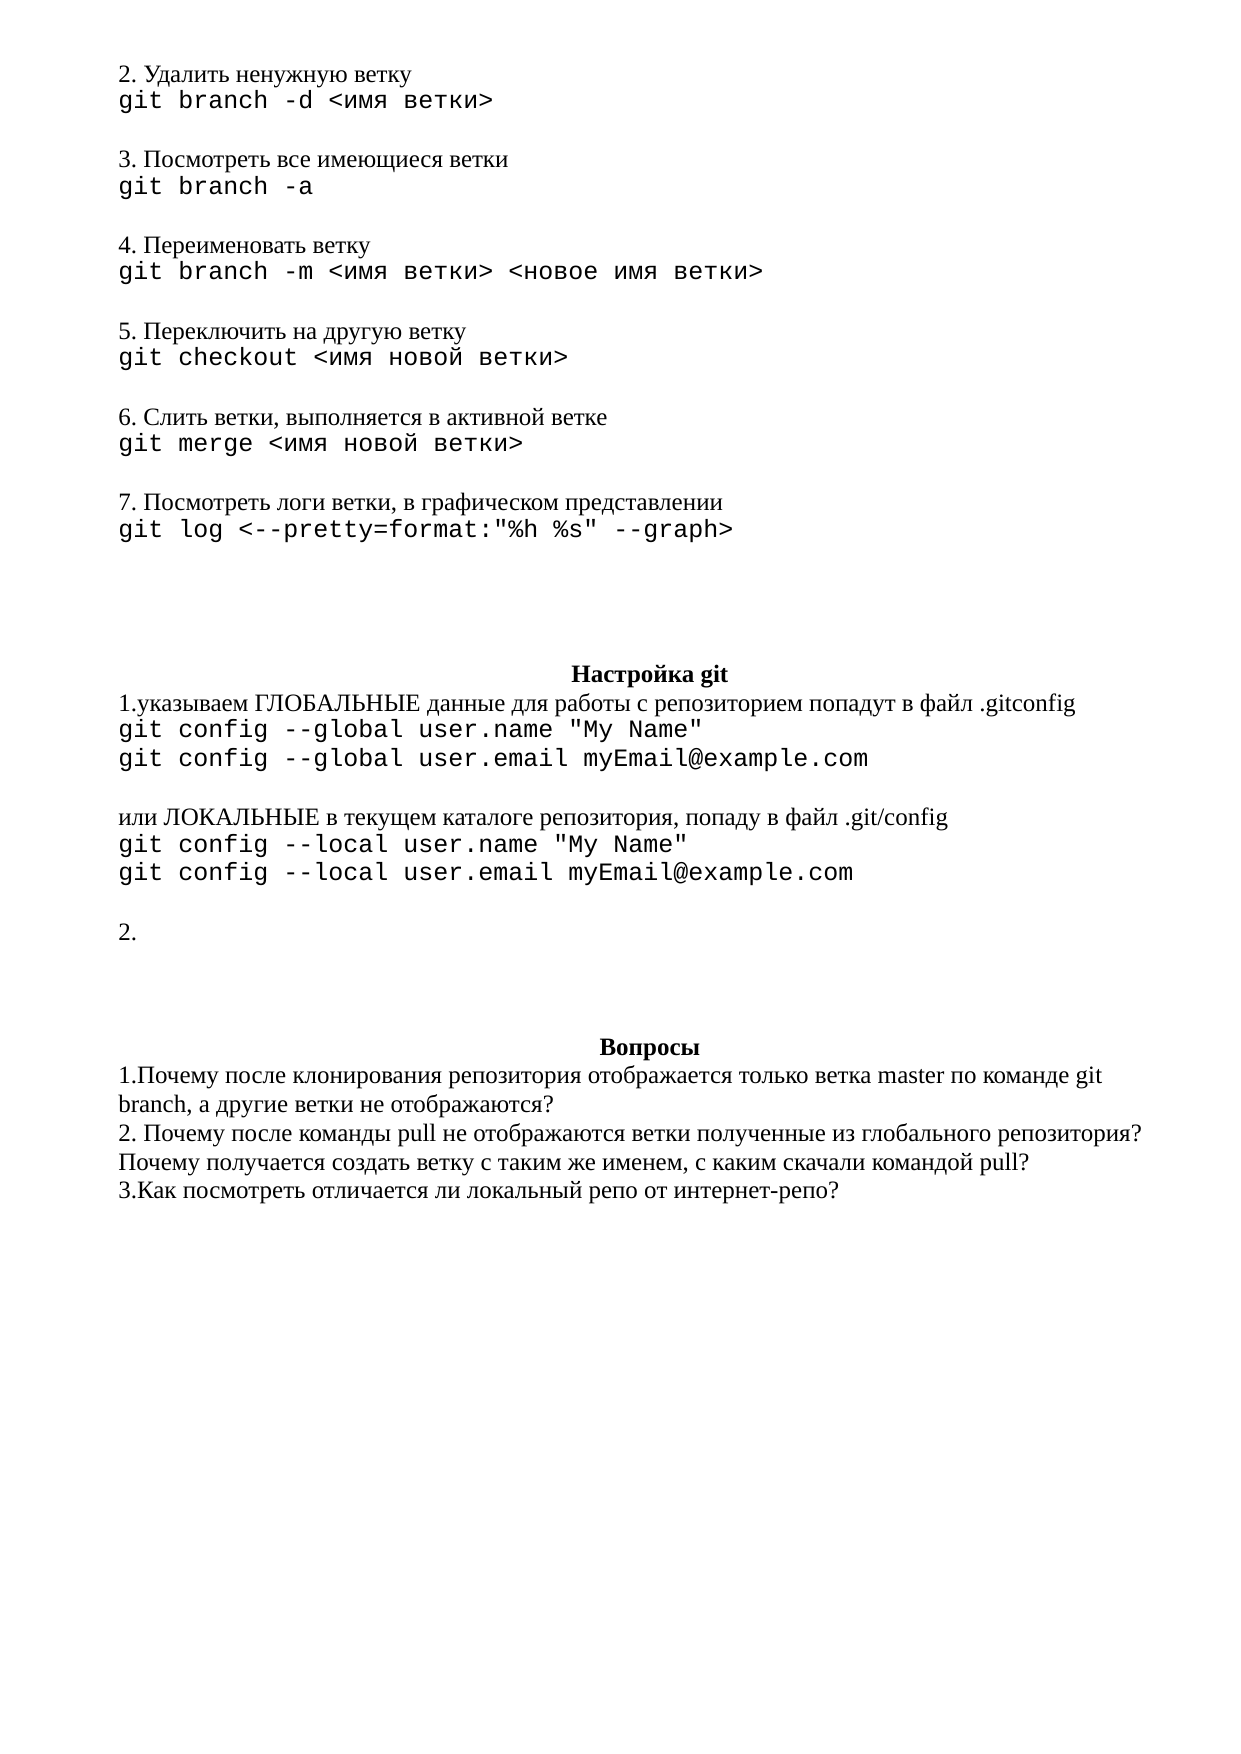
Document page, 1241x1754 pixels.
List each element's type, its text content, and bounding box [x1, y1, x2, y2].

text Настройка git [118, 659, 1181, 688]
text 6. Слить ветки, выполняется в активной ветке [118, 402, 1181, 430]
text git config --local user.email myEmail@example.com [118, 859, 1181, 888]
text git branch -m <имя ветки> <новое имя ветки> [118, 259, 1181, 287]
text git config --global user.email myEmail@example.com [118, 745, 1181, 774]
text 7. Посмотреть логи ветки, в графическом представлении [118, 487, 1181, 516]
text 1.Почему после клонирования репозитория отображается только ветка master по команде git branch, а другие ветки не отображаются? [118, 1060, 1181, 1118]
text git log <--pretty=format:"%h %s" --graph> [118, 516, 1181, 544]
text или ЛОКАЛЬНЫЕ в текущем каталоге репозитория, попаду в файл .git/config [118, 802, 1181, 831]
text git checkout <имя новой ветки> [118, 344, 1181, 373]
text 1.указываем ГЛОБАЛЬНЫЕ данные для работы с репозиторием попадут в файл .gitconfig [118, 688, 1181, 717]
text git merge <имя новой ветки> [118, 430, 1181, 459]
text 5. Переключить на другую ветку [118, 316, 1181, 344]
text 4. Переименовать ветку [118, 230, 1181, 259]
text 2. Почему после команды pull не отображаются ветки полученные из глобального репозитория? Почему получается создать ветку с таким же именем, с каким скачали командой pull? [118, 1118, 1181, 1175]
text git branch -a [118, 173, 1181, 202]
text git config --global user.name "My Name" [118, 717, 1181, 745]
text 2. [118, 917, 1181, 945]
text git config --local user.name "My Name" [118, 831, 1181, 859]
text Вопросы [118, 1032, 1181, 1060]
text 2. Удалить ненужную ветку [118, 59, 1181, 88]
text 3.Как посмотреть отличается ли локальный репо от интернет-репо? [118, 1175, 1181, 1204]
text 3. Посмотреть все имеющиеся ветки [118, 144, 1181, 173]
text git branch -d <имя ветки> [118, 88, 1181, 116]
